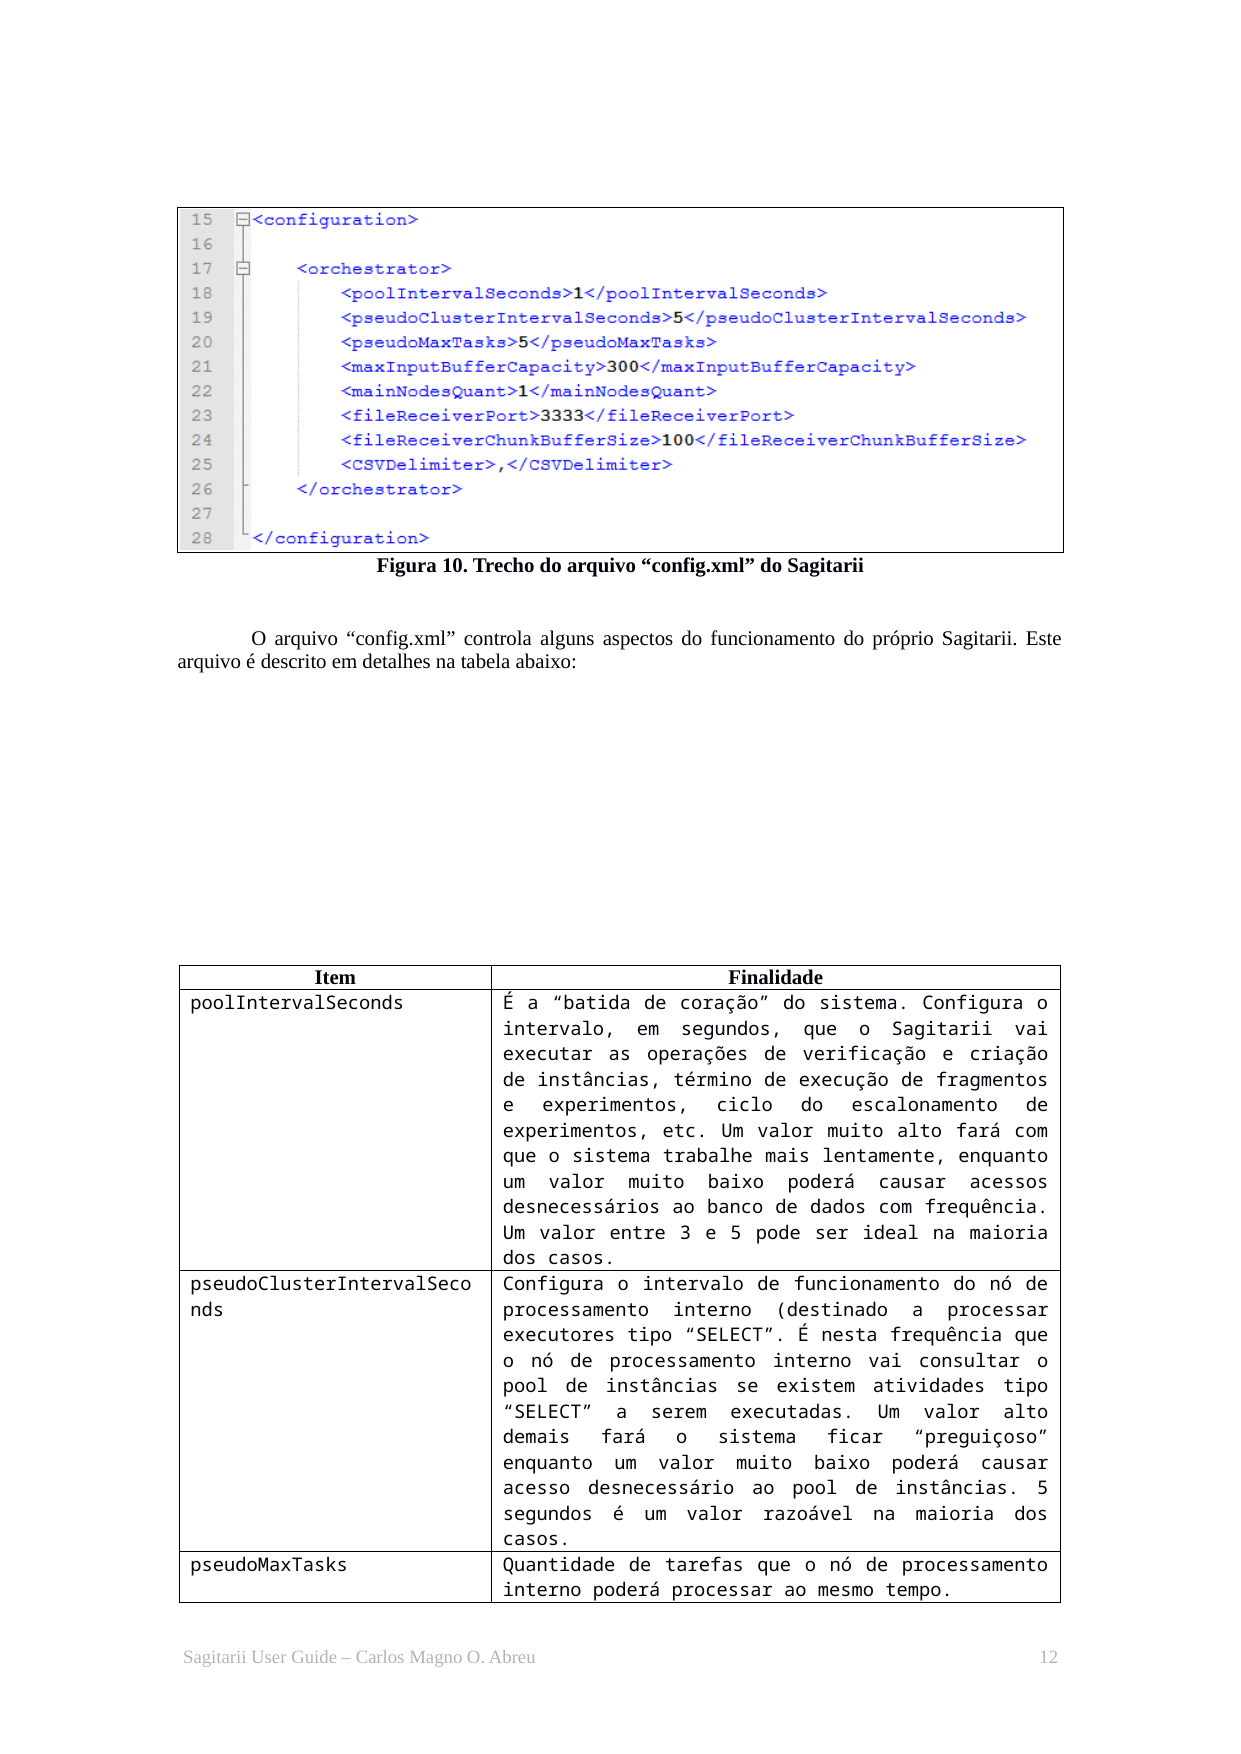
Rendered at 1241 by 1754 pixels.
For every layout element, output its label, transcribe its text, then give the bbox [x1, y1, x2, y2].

table_cell É a “batida de coração” do sistema. Configura o intervalo, em segundos, que o Sagitarii vai executar as operações de verificação e criação de instâncias, término de execução de fragmentos e experimentos, ciclo do escalonamento de experimentos, etc. Um valor muito alto fará com que o sistema trabalhe mais lentamente, enquanto um valor muito baixo poderá causar acessos desnecessários ao banco de dados com frequência. Um valor entre 3 e 5 pode ser ideal na maioria dos casos. [492, 990, 1060, 1270]
table_header Item [180, 966, 491, 989]
table_cell Configura o intervalo de funcionamento do nó de processamento interno (destinado a processar executores tipo “SELECT”. É nesta frequência que o nó de processamento interno vai consultar o pool de instâncias se existem atividades tipo “SELECT” a serem executadas. Um valor alto demais fará o sistema ficar “preguiçoso” enquanto um valor muito baixo poderá causar acesso desnecessário ao pool de instâncias. 5 segundos é um valor razoável na maioria dos casos. [492, 1271, 1060, 1551]
title Figura 10. Trecho do arquivo “config.xml” do Sagitarii [177, 553, 1063, 577]
table_header Finalidade [492, 966, 1060, 989]
text O arquivo “config.xml” controla alguns aspectos do funcionamento do próprio Sagitarii. Este arquivo é descrito em detalhes na tabela abaixo: [177, 625, 1063, 673]
table_cell pseudoClusterIntervalSeconds [180, 1271, 491, 1551]
table_cell pseudoMaxTasks [180, 1552, 491, 1602]
title [178, 208, 1063, 552]
table_cell poolIntervalSeconds [180, 990, 491, 1270]
table_cell Quantidade de tarefas que o nó de processamento interno poderá processar ao mesmo tempo. [492, 1552, 1060, 1602]
